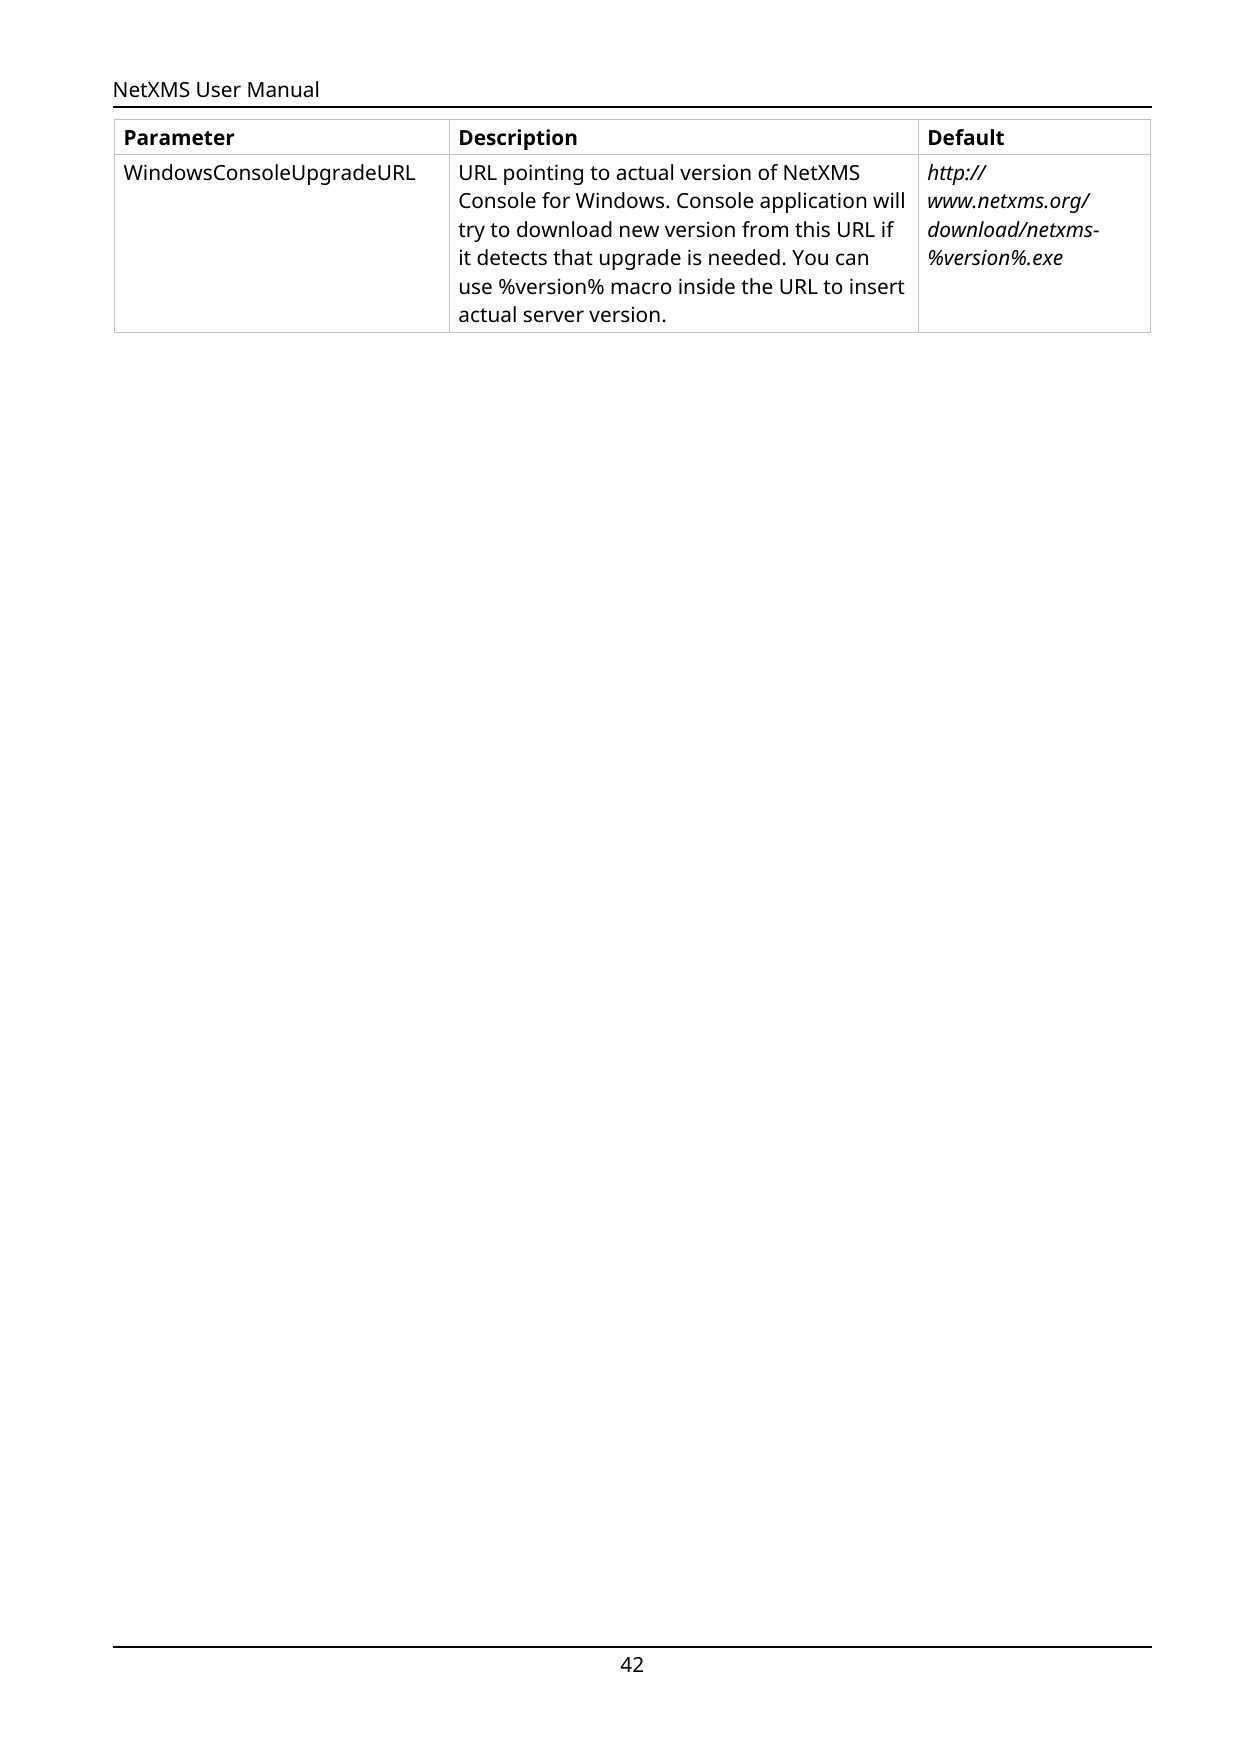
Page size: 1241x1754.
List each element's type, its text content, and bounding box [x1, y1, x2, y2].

table_header Parameter [115, 120, 449, 154]
table_header Default [919, 120, 1150, 154]
table_cell WindowsConsoleUpgradeURL [115, 155, 449, 332]
table_header Description [450, 120, 918, 154]
table_cell URL pointing to actual version of NetXMS Console for Windows. Console application will try to download new version from this URL if it detects that upgrade is needed. You can use %version% macro inside the URL to insert actual server version. [450, 155, 918, 332]
table_cell http://www.netxms.org/download/netxms-%version%.exe [919, 155, 1150, 332]
